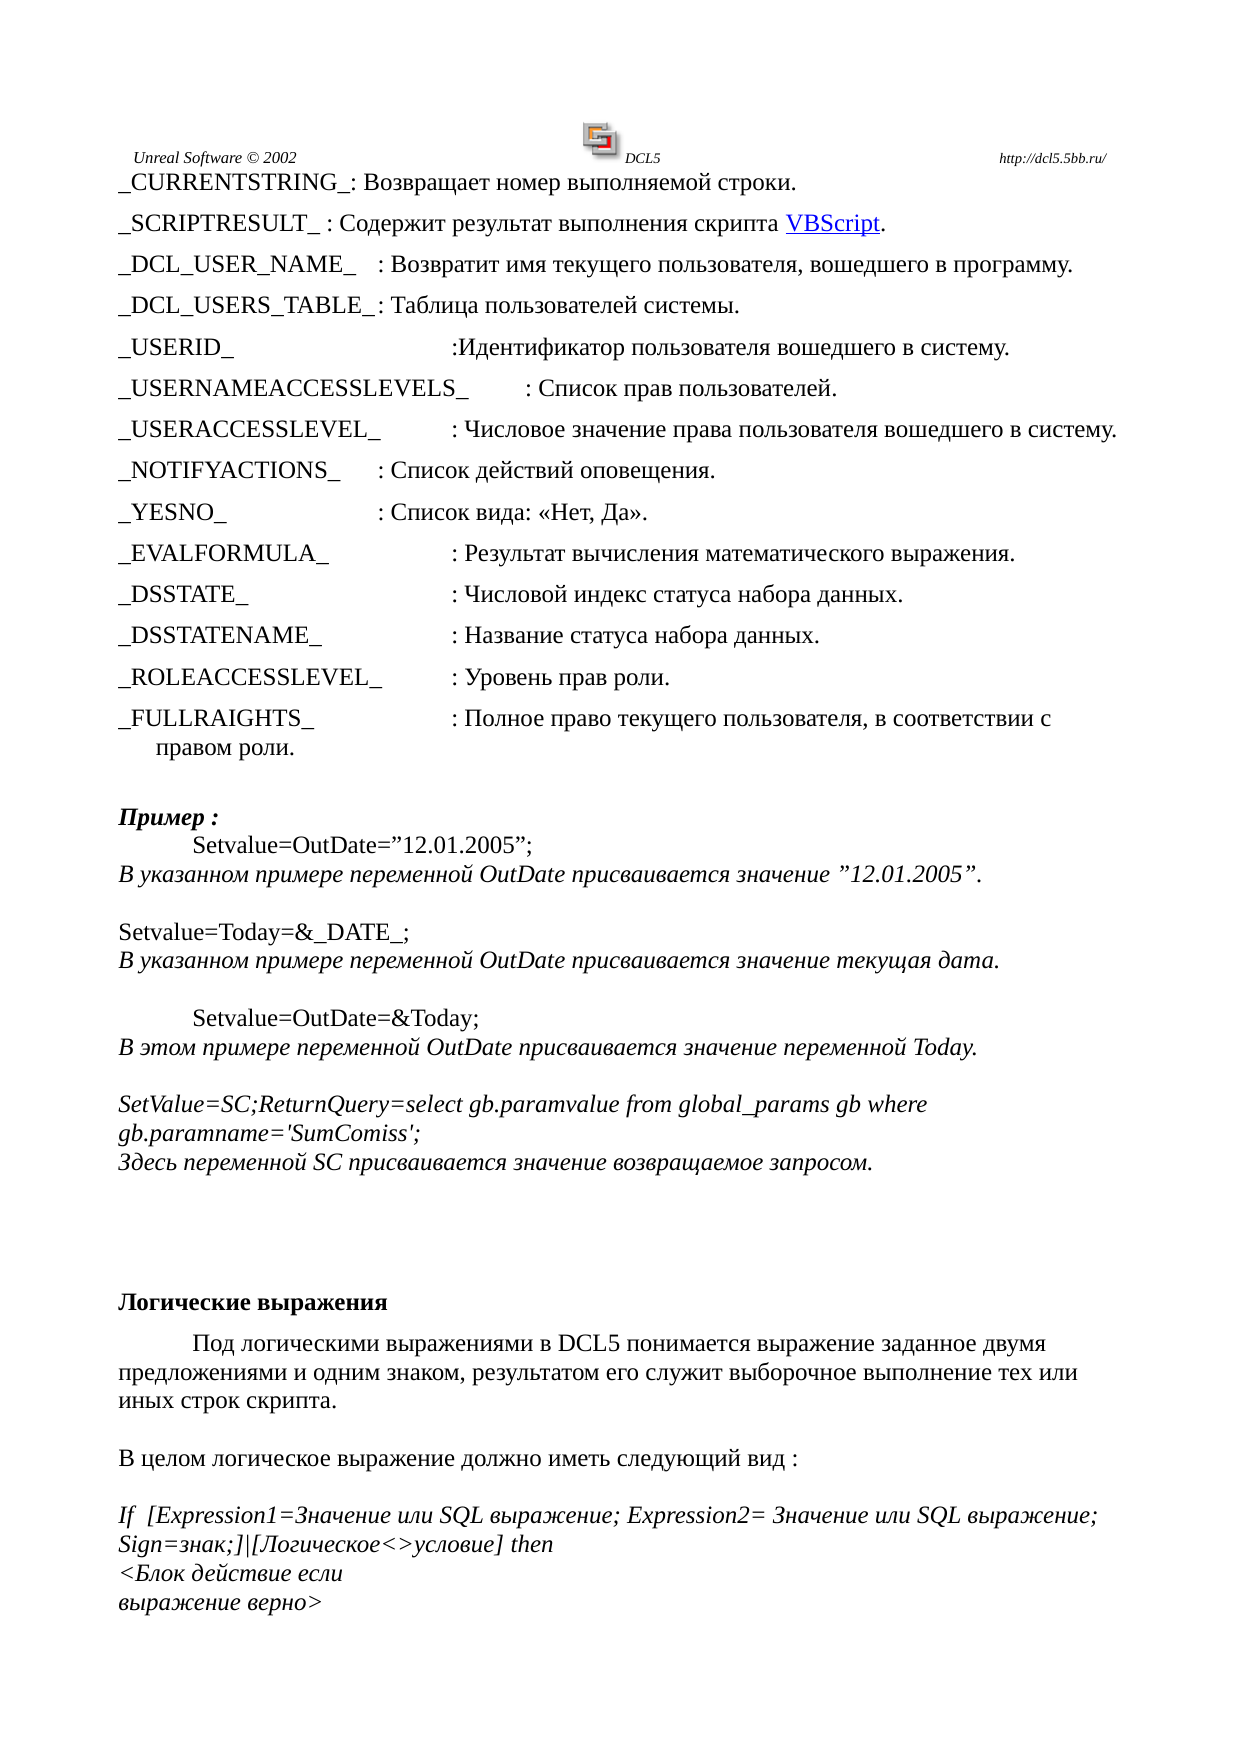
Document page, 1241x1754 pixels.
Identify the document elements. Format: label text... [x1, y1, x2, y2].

subtitle Логические выражения [118, 1287, 1122, 1315]
text Пример : [118, 802, 1122, 830]
list _USERID_ :Идентификатор пользователя вошедшего в систему. [118, 332, 1122, 360]
text Setvalue=OutDate=&Today; [118, 1003, 1122, 1032]
text В указанном примере переменной OutDate присваивается значение ”12.01.2005”. [118, 859, 1122, 888]
list _ROLEACCESSLEVEL_ : Уровень прав роли. [118, 662, 1122, 690]
text В этом примере переменной OutDate присваивается значение переменной Today. [118, 1032, 1122, 1060]
text В целом логическое выражение должно иметь следующий вид : [118, 1443, 1122, 1472]
text Setvalue=OutDate=”12.01.2005”; [118, 830, 1122, 859]
picture [579, 118, 625, 164]
text В указанном примере переменной OutDate присваивается значение текущая дата. [118, 945, 1122, 974]
text Здесь переменной SC присваивается значение возвращаемое запросом. [118, 1147, 1122, 1175]
list _EVALFORMULA_ : Результат вычисления математического выражения. [118, 538, 1122, 567]
text выражение верно> [118, 1587, 1122, 1615]
text Под логическими выражениями в DCL5 понимается выражение заданное двумя предложениями и одним знаком, результатом его служит выборочное выполнение тех или иных строк скрипта. [118, 1328, 1122, 1414]
list _DSSTATENAME_ : Название статуса набора данных. [118, 620, 1122, 649]
list _SCRIPTRESULT_ : Содержит результат выполнения скрипта VBScript. [118, 208, 1122, 237]
list _YESNO_ : Список вида: «Нет, Да». [118, 497, 1122, 525]
list _FULLRAIGHTS_ : Полное право текущего пользователя, в соответствии с правом роли. [118, 703, 1122, 760]
text Setvalue=Today=&_DATE_; [118, 917, 1122, 945]
list _DCL_USER_NAME_ : Возвратит имя текущего пользователя, вошедшего в программу. [118, 249, 1122, 278]
list _USERNAMEACCESSLEVELS_ : Список прав пользователей. [118, 373, 1122, 402]
list _USERACCESSLEVEL_ : Числовое значение права пользователя вошедшего в систему. [118, 414, 1122, 443]
list _CURRENTSTRING_: Возвращает номер выполняемой строки. [118, 167, 1122, 195]
text If [Expression1=Значение или SQL выражение; Expression2= Значение или SQL выражение; Sign=знак;]|[Логическое<>условие] then [118, 1500, 1122, 1558]
list _NOTIFYACTIONS_ : Список действий оповещения. [118, 455, 1122, 484]
text SetValue=SC;ReturnQuery=select gb.paramvalue from global_params gb where gb.paramname='SumComiss'; [118, 1089, 1122, 1147]
list _DCL_USERS_TABLE_ : Таблица пользователей системы. [118, 290, 1122, 319]
text <Блок действие если [118, 1558, 1122, 1587]
list _DSSTATE_ : Числовой индекс статуса набора данных. [118, 579, 1122, 608]
